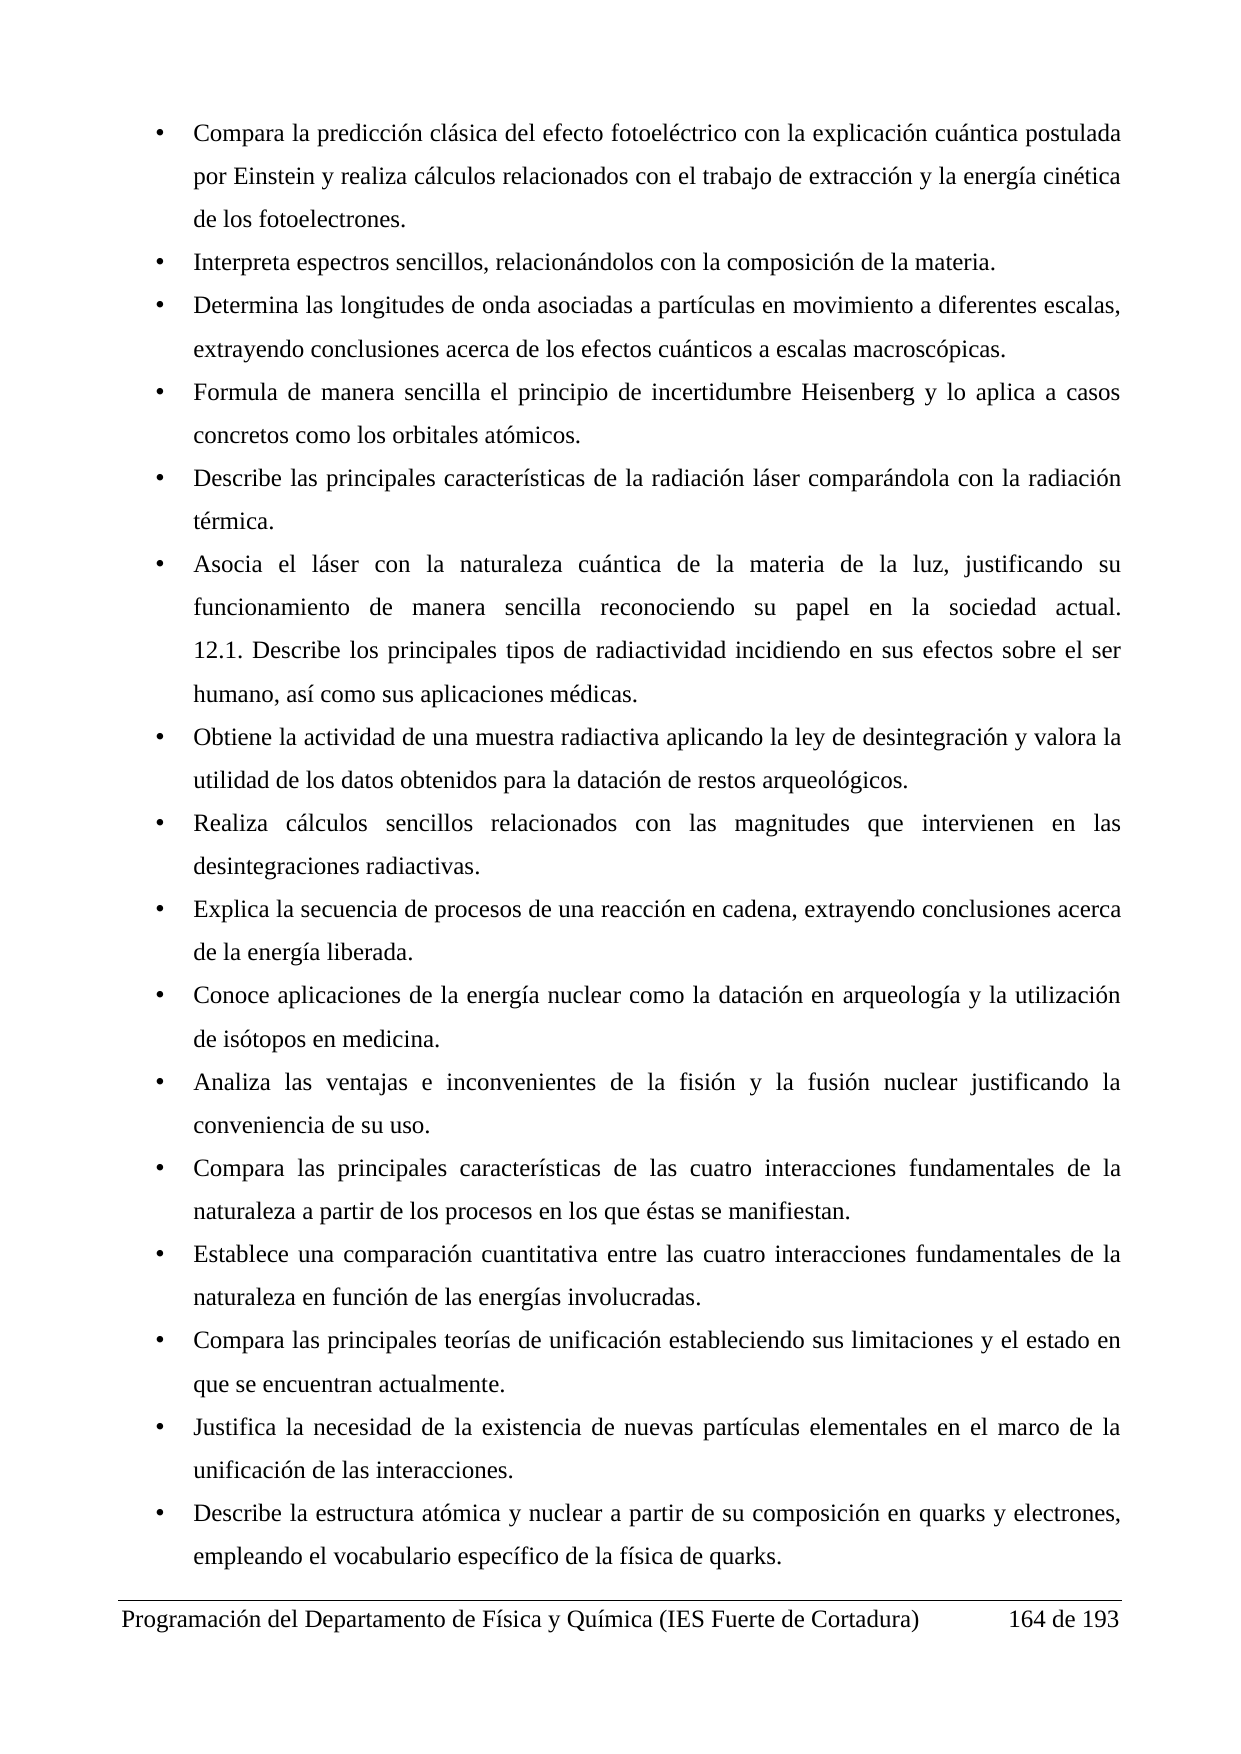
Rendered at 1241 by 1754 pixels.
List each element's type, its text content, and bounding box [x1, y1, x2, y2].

list Establece una comparación cuantitativa entre las cuatro interacciones fundamentales de la naturaleza en función de las energías involucradas. [156, 1239, 1122, 1311]
list Explica la secuencia de procesos de una reacción en cadena, extrayendo conclusiones acerca de la energía liberada. [156, 894, 1122, 966]
list Interpreta espectros sencillos, relacionándolos con la composición de la materia. [156, 247, 1122, 276]
list Compara las principales características de las cuatro interacciones fundamentales de la naturaleza a partir de los procesos en los que éstas se manifiestan. [156, 1153, 1122, 1225]
list Determina las longitudes de onda asociadas a partículas en movimiento a diferentes escalas, extrayendo conclusiones acerca de los efectos cuánticos a escalas macroscópicas. [156, 291, 1122, 362]
list Compara la predicción clásica del efecto fotoeléctrico con la explicación cuántica postulada por Einstein y realiza cálculos relacionados con el trabajo de extracción y la energía cinética de los fotoelectrones. [156, 118, 1122, 233]
list Compara las principales teorías de unificación estableciendo sus limitaciones y el estado en que se encuentran actualmente. [156, 1326, 1122, 1397]
list Realiza cálculos sencillos relacionados con las magnitudes que intervienen en las desintegraciones radiactivas. [156, 808, 1122, 880]
list Analiza las ventajas e inconvenientes de la fisión y la fusión nuclear justificando la conveniencia de su uso. [156, 1067, 1122, 1139]
list Conoce aplicaciones de la energía nuclear como la datación en arqueología y la utilización de isótopos en medicina. [156, 981, 1122, 1052]
list Justifica la necesidad de la existencia de nuevas partículas elementales en el marco de la unificación de las interacciones. [156, 1412, 1122, 1484]
list Describe las principales características de la radiación láser comparándola con la radiación térmica. [156, 463, 1122, 535]
list Describe la estructura atómica y nuclear a partir de su composición en quarks y electrones, empleando el vocabulario específico de la física de quarks. [156, 1498, 1122, 1570]
list Formula de manera sencilla el principio de incertidumbre Heisenberg y lo aplica a casos concretos como los orbitales atómicos. [156, 377, 1122, 449]
list Obtiene la actividad de una muestra radiactiva aplicando la ley de desintegración y valora la utilidad de los datos obtenidos para la datación de restos arqueológicos. [156, 722, 1122, 794]
list Asocia el láser con la naturaleza cuántica de la materia de la luz, justificando su funcionamiento de manera sencilla reconociendo su papel en la sociedad actual. 12.1. Describe los principales tipos de radiactividad incidiendo en sus efectos sobre el ser humano, así como sus aplicaciones médicas. [156, 549, 1122, 707]
